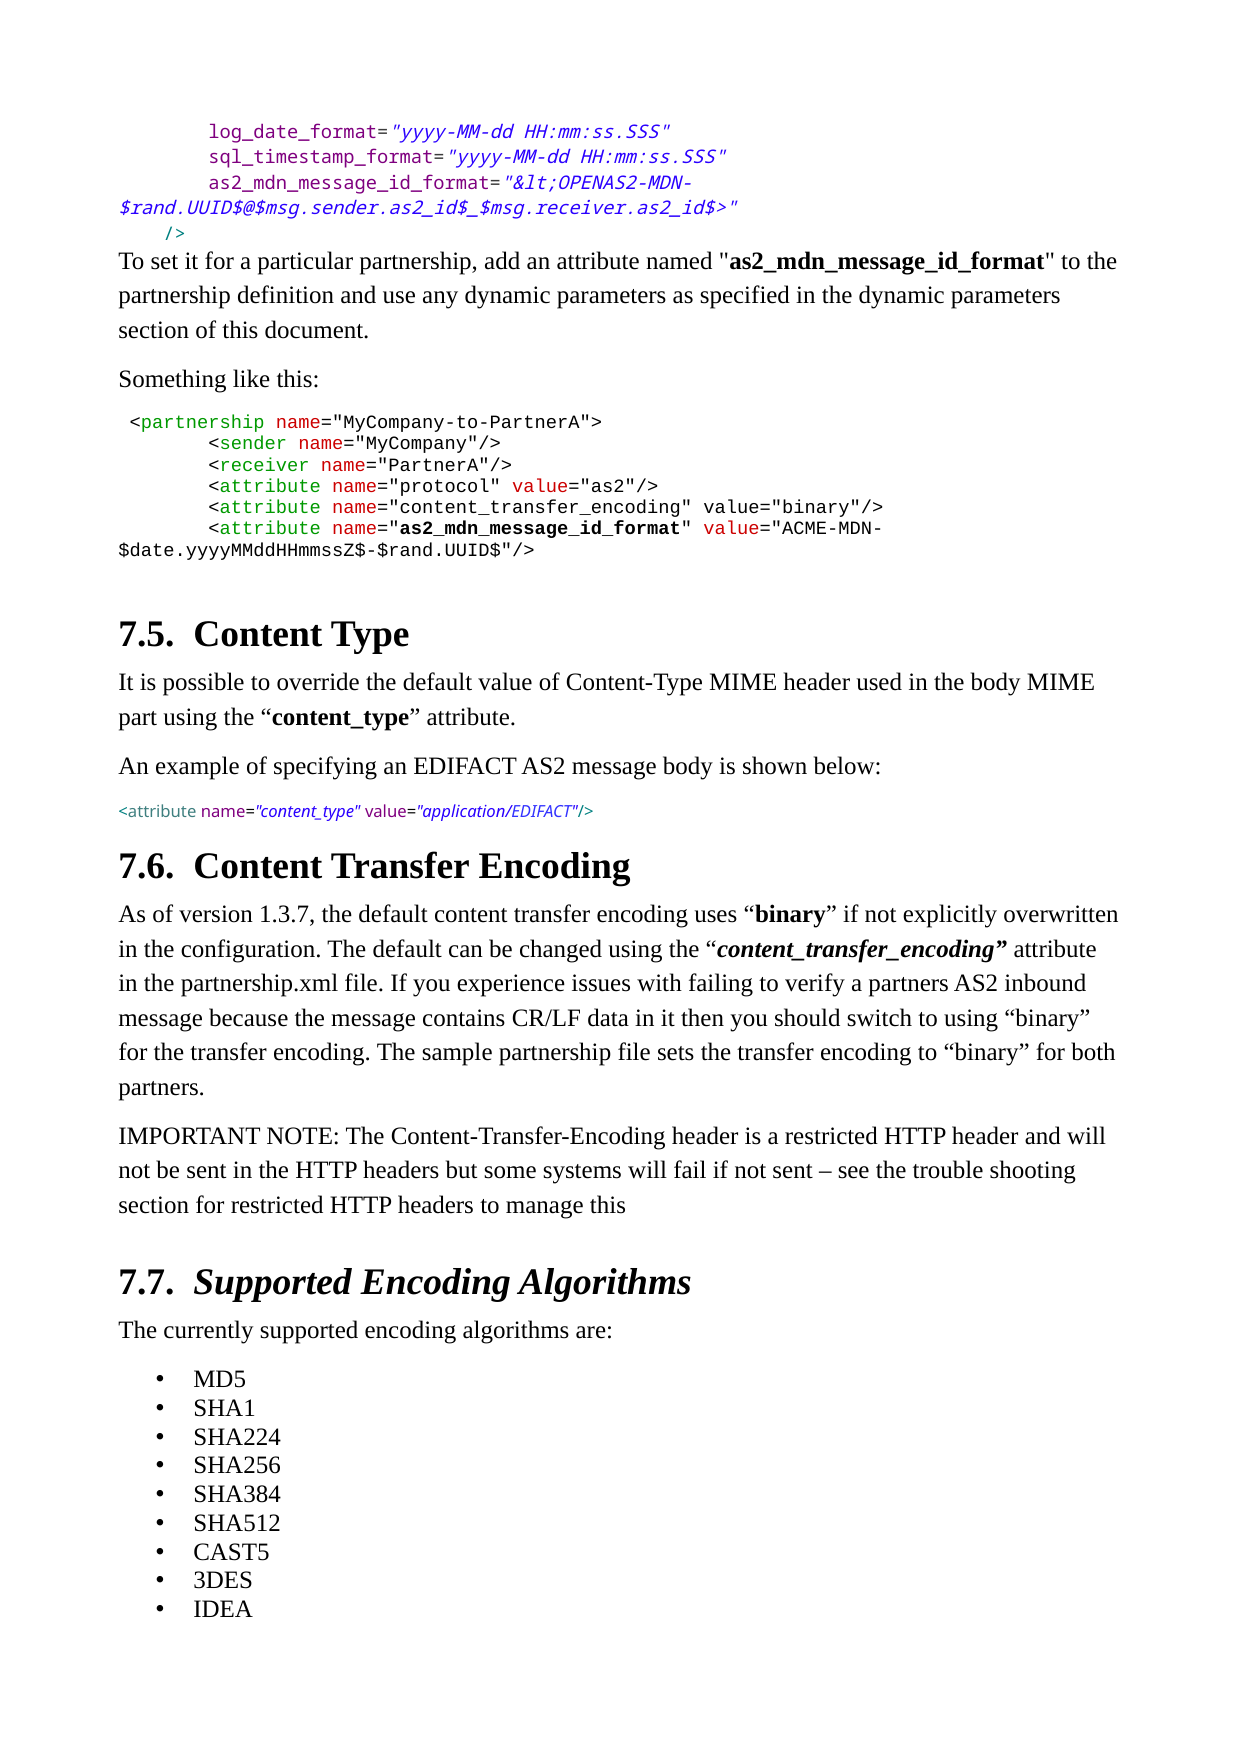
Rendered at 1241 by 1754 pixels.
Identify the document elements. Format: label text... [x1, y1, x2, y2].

text The currently supported encoding algorithms are: [118, 1315, 1122, 1344]
text <attribute name="as2_mdn_message_id_format" value="ACME-MDN-$date.yyyyMMddHHmmssZ$-$rand.UUID$"/> [118, 519, 1122, 562]
subtitle Supported Encoding Algorithms [118, 1259, 1122, 1303]
text as2_mdn_message_id_format="&lt;OPENAS2-MDN-$rand.UUID$@$msg.sender.as2_id$_$msg.receiver.as2_id$>" [118, 169, 1122, 220]
list SHA384 [156, 1479, 1122, 1508]
text <attribute name="content_type" value="application/EDIFACT"/> [118, 800, 1122, 823]
text <attribute name="protocol" value="as2"/> [118, 477, 1122, 498]
list IDEA [156, 1594, 1122, 1623]
subtitle Content Type [118, 612, 1122, 655]
text /> [118, 220, 1122, 246]
list SHA256 [156, 1451, 1122, 1479]
text <sender name="MyCompany"/> [118, 434, 1122, 455]
list 3DES [156, 1566, 1122, 1594]
subtitle Content Transfer Encoding [118, 844, 1122, 887]
text <attribute name="content_transfer_encoding" value="binary"/> [118, 498, 1122, 519]
list CAST5 [156, 1537, 1122, 1566]
text An example of specifying an EDIFACT AS2 message body is shown below: [118, 751, 1122, 780]
text <receiver name="PartnerA"/> [118, 455, 1122, 477]
text As of version 1.3.7, the default content transfer encoding uses “binary” if not explicitly overwritten in the configuration. The default can be changed using the “content_transfer_encoding” attribute in the partnership.xml file. If you experience issues with failing to verify a partners AS2 inbound message because the message contains CR/LF data in it then you should switch to using “binary” for the transfer encoding. The sample partnership file sets the transfer encoding to “binary” for both partners. [118, 899, 1122, 1100]
list SHA224 [156, 1422, 1122, 1451]
list SHA512 [156, 1508, 1122, 1537]
text To set it for a particular partnership, add an attribute named "as2_mdn_message_id_format" to the partnership definition and use any dynamic parameters as specified in the dynamic parameters section of this document. [118, 246, 1122, 343]
text IMPORTANT NOTE: The Content-Transfer-Encoding header is a restricted HTTP header and will not be sent in the HTTP headers but some systems will fail if not sent – see the trouble shooting section for restricted HTTP headers to manage this [118, 1121, 1122, 1218]
list SHA1 [156, 1393, 1122, 1422]
text log_date_format="yyyy-MM-dd HH:mm:ss.SSS" [118, 118, 1122, 144]
text Something like this: [118, 364, 1122, 392]
text It is possible to override the default value of Content-Type MIME header used in the body MIME part using the “content_type” attribute. [118, 667, 1122, 731]
list MD5 [156, 1364, 1122, 1393]
text sql_timestamp_format="yyyy-MM-dd HH:mm:ss.SSS" [118, 144, 1122, 169]
text <partnership name="MyCompany-to-PartnerA"> [118, 413, 1122, 434]
